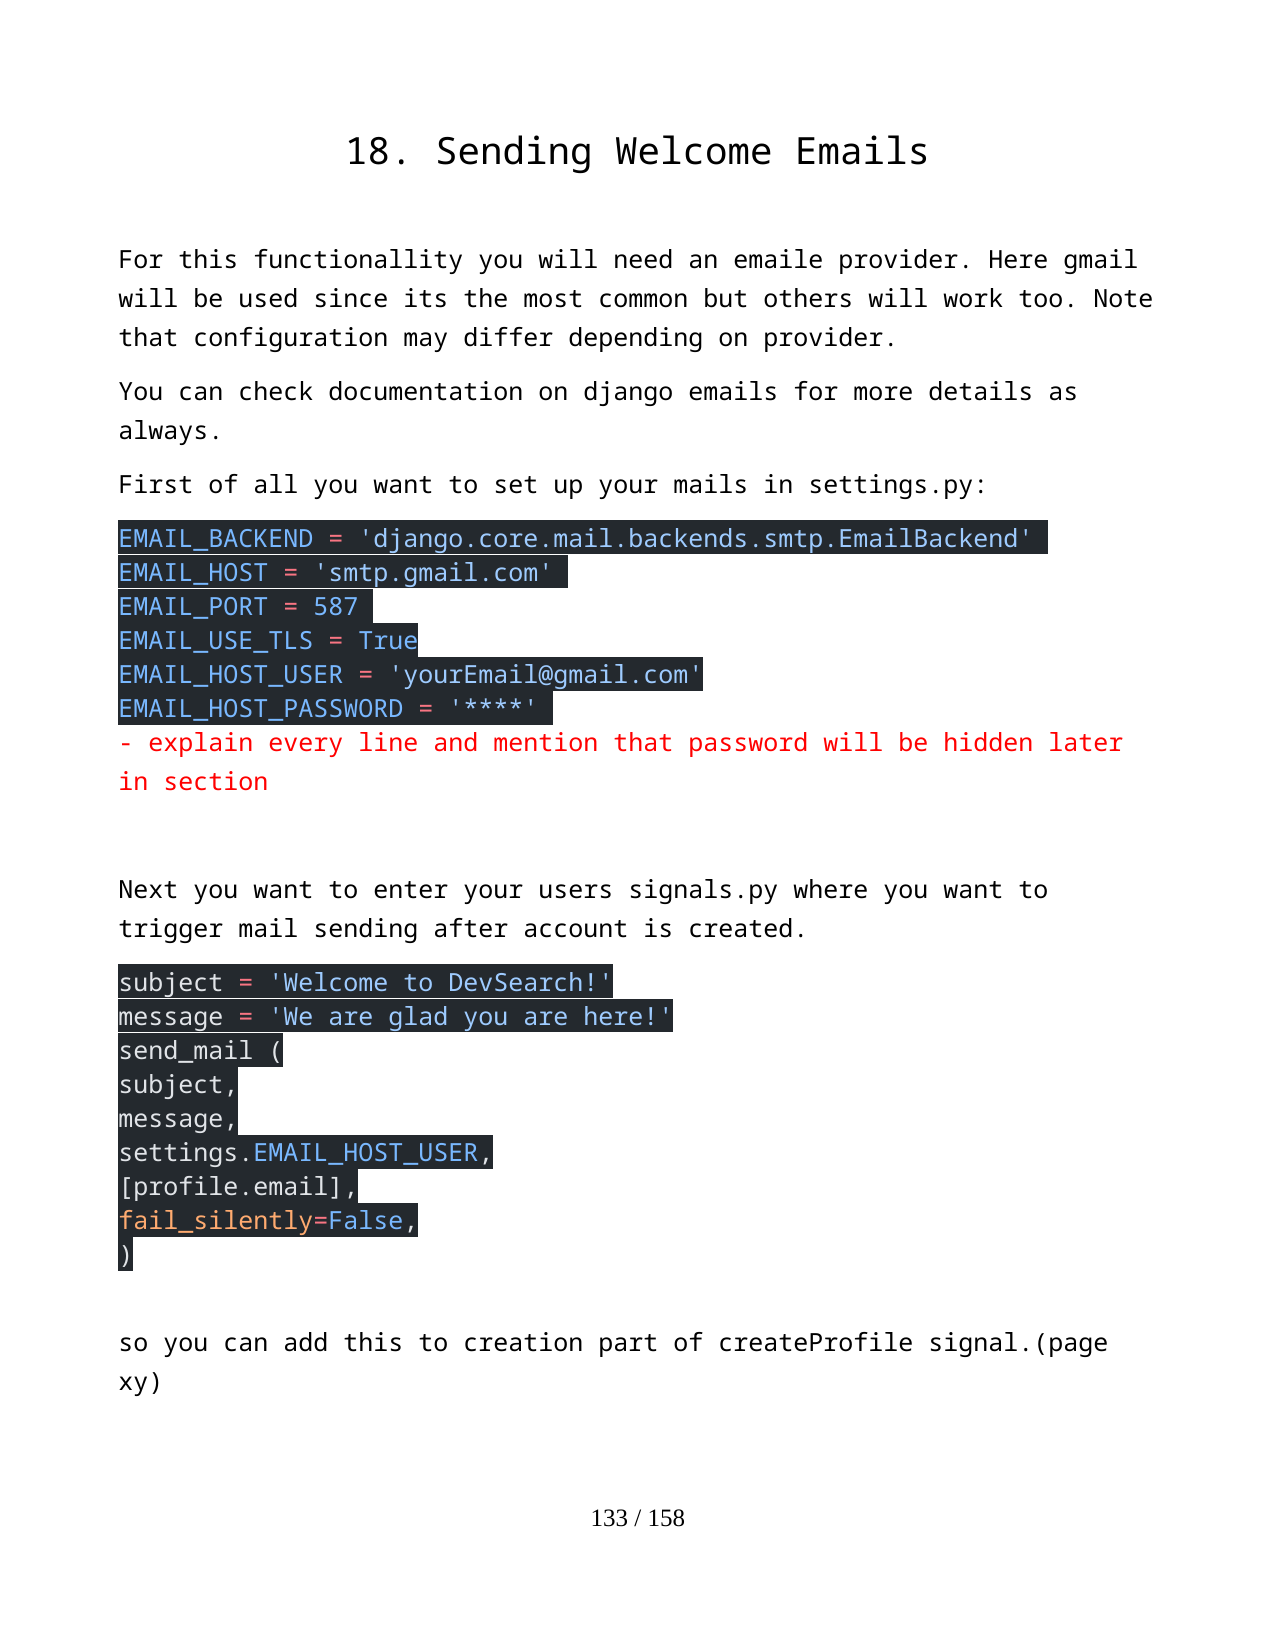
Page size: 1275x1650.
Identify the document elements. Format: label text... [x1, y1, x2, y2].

text fail_silently=False, [118, 1203, 1157, 1237]
text First of all you want to set up your mails in settings.py: [118, 467, 1157, 501]
text - explain every line and mention that password will be hidden later in section [118, 725, 1157, 798]
text You can check documentation on django emails for more details as always. [118, 374, 1157, 447]
text EMAIL_HOST = 'smtp.gmail.com' [118, 554, 1157, 588]
text message = 'We are glad you are here!' [118, 998, 1157, 1032]
text For this functionallity you will need an emaile provider. Here gmail will be used since its the most common but others will work too. Note that configuration may differ depending on provider. [118, 242, 1157, 354]
text so you can add this to creation part of createProfile signal.(page xy) [118, 1325, 1157, 1398]
text send_mail ( [118, 1032, 1157, 1067]
text ) [118, 1237, 1157, 1271]
text EMAIL_HOST_USER = 'yourEmail@gmail.com' [118, 657, 1157, 691]
text subject = 'Welcome to DevSearch!' [118, 964, 1157, 998]
text EMAIL_HOST_PASSWORD = '****' [118, 691, 1157, 725]
text EMAIL_USE_TLS = True [118, 623, 1157, 657]
subtitle 18. Sending Welcome Emails [118, 124, 1157, 175]
text Next you want to enter your users signals.py where you want to trigger mail sending after account is created. [118, 871, 1157, 945]
text settings.EMAIL_HOST_USER, [118, 1135, 1157, 1169]
text [profile.email], [118, 1169, 1157, 1203]
text subject, [118, 1067, 1157, 1101]
text message, [118, 1101, 1157, 1135]
text EMAIL_PORT = 587 [118, 588, 1157, 623]
text EMAIL_BACKEND = 'django.core.mail.backends.smtp.EmailBackend' [118, 520, 1157, 554]
